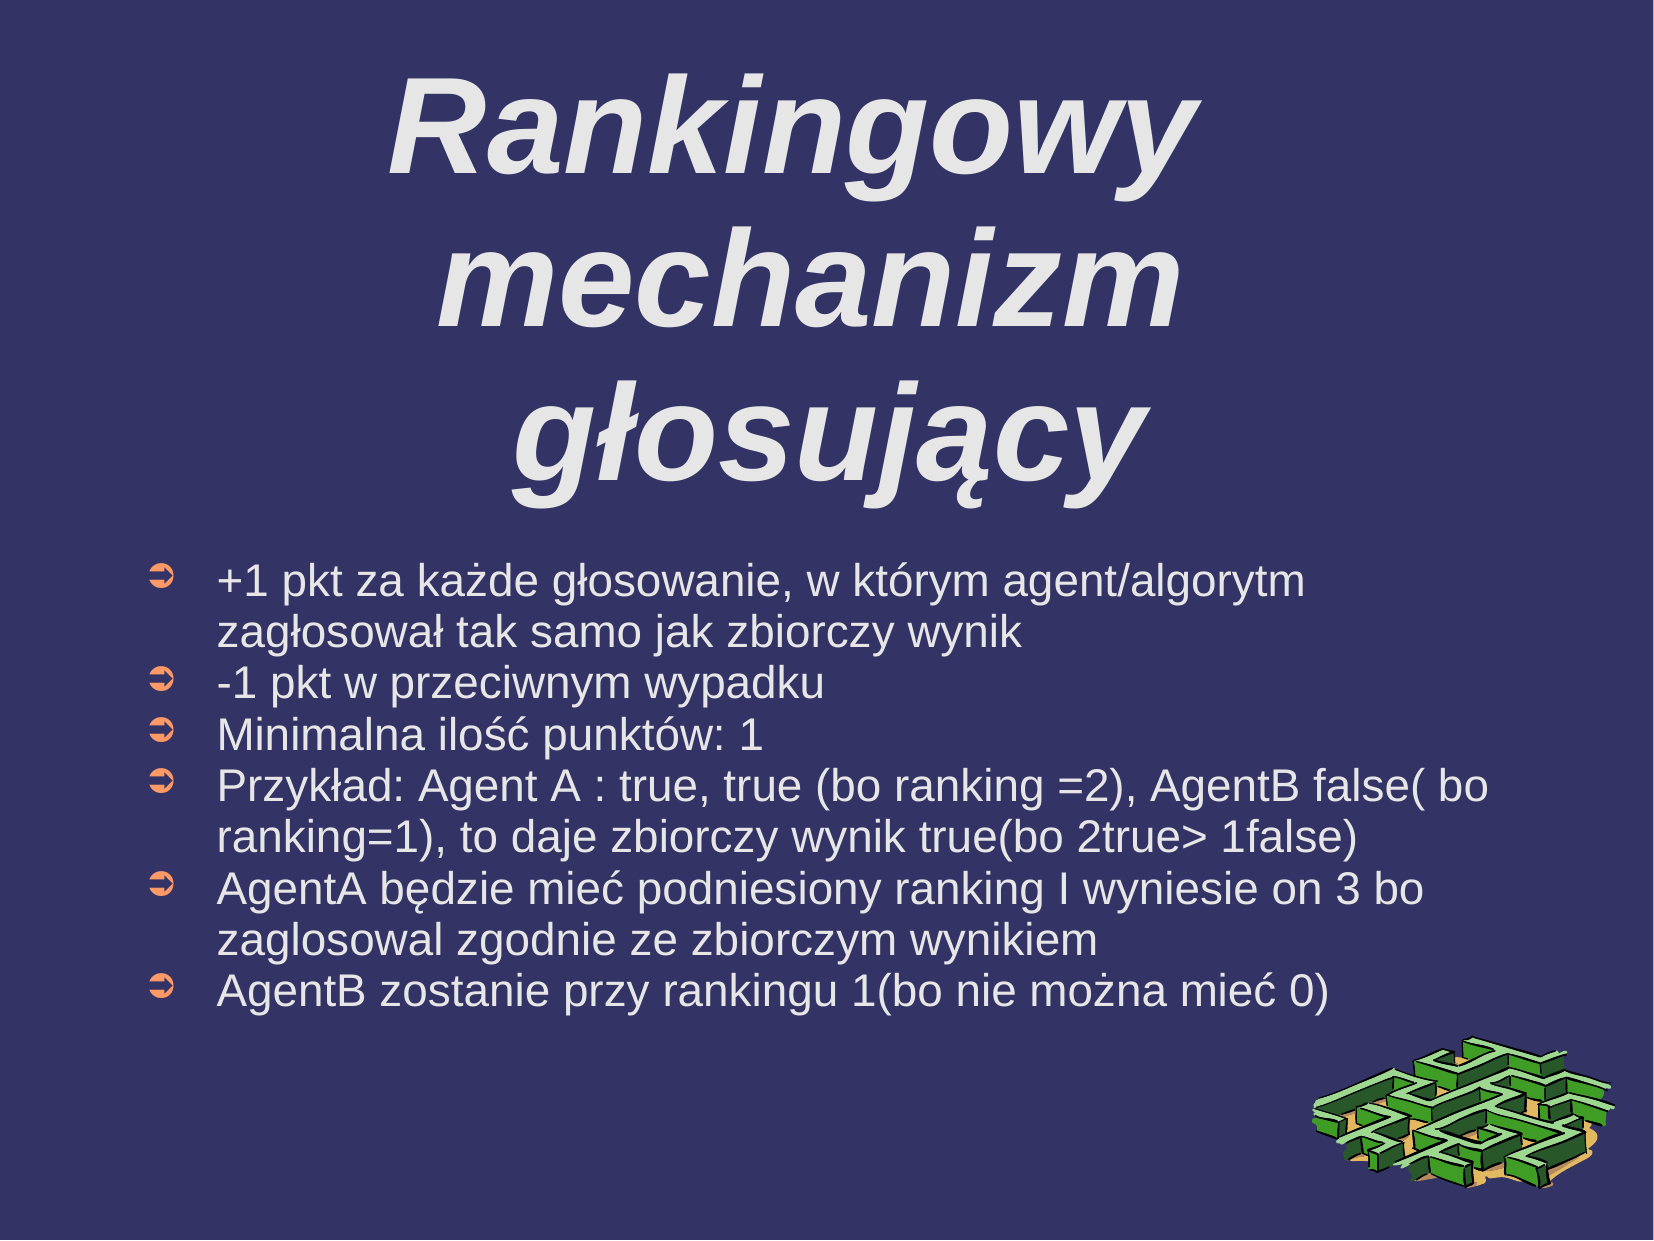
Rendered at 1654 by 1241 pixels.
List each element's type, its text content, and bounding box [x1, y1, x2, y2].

title Rankingowy mechanizm głosujący [118, 48, 1506, 511]
list +1 pkt za każde głosowanie, w którym agent/algorytm zagłosował tak samo jak zbiorczy wynik -1 pkt w przeciwnym wypadku Minimalna ilość punktów: 1 Przykład: Agent A : true, true (bo ranking =2), AgentB false( bo ranking=1), to daje zbiorczy wynik true(bo 2true> 1false) AgentA będzie mieć podniesiony ranking I wyniesie on 3 bo zaglosowal zgodnie ze zbiorczym wynikiem AgentB zostanie przy rankingu 1(bo nie można mieć 0) [134, 555, 1516, 1239]
